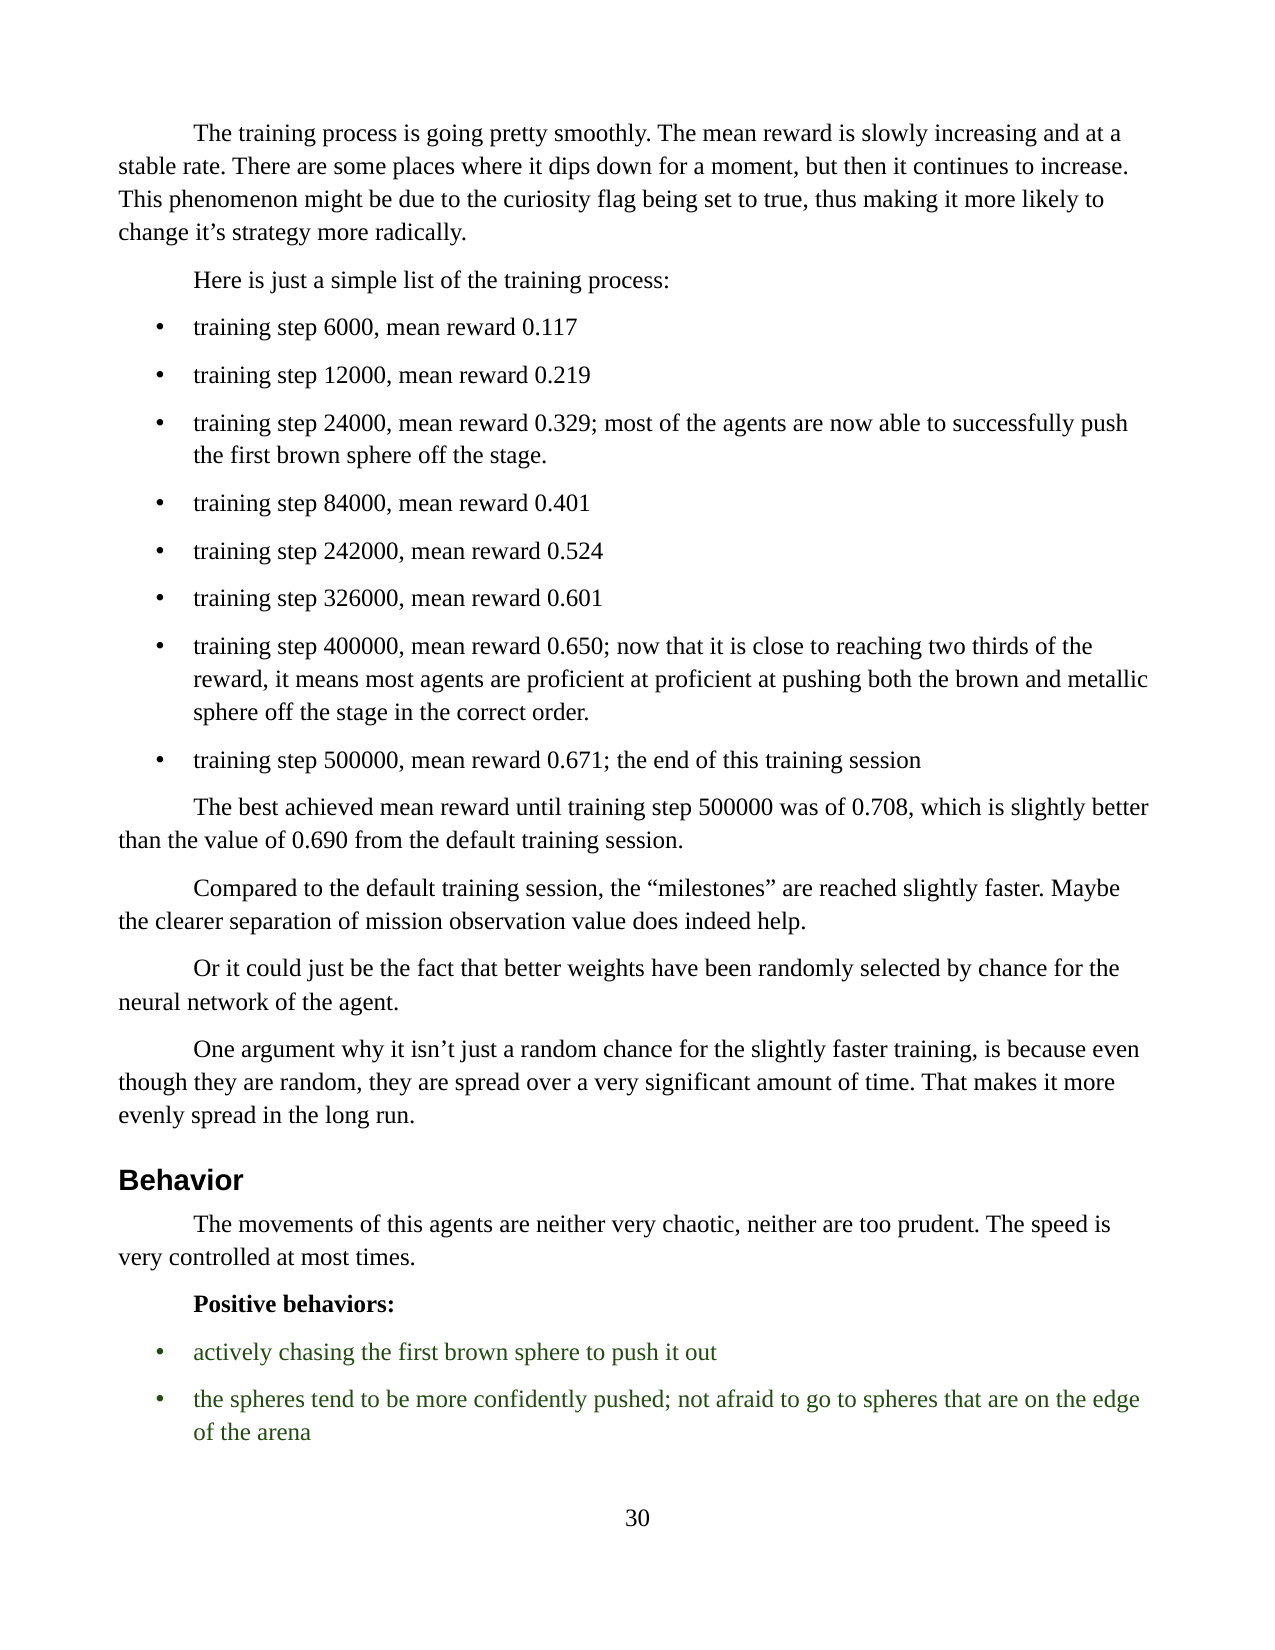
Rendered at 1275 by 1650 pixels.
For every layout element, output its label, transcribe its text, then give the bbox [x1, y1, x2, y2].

text Or it could just be the fact that better weights have been randomly selected by chance for the neural network of the agent. [118, 953, 1157, 1015]
list actively chasing the first brown sphere to push it out [156, 1337, 1157, 1366]
text Positive behaviors: [118, 1289, 1157, 1318]
list training step 500000, mean reward 0.671; the end of this training session [156, 745, 1157, 773]
text The training process is going pretty smoothly. The mean reward is slowly increasing and at a stable rate. There are some places where it dips down for a moment, but then it continues to increase. This phenomenon might be due to the curiosity flag being set to true, thus making it more likely to change it’s strategy more radically. [118, 118, 1157, 246]
list the spheres tend to be more confidently pushed; not afraid to go to spheres that are on the edge of the arena [156, 1384, 1157, 1446]
list training step 400000, mean reward 0.650; now that it is close to reaching two thirds of the reward, it means most agents are proficient at proficient at pushing both the brown and metallic sphere off the stage in the correct order. [156, 631, 1157, 726]
list training step 6000, mean reward 0.117 [156, 312, 1157, 341]
list training step 12000, mean reward 0.219 [156, 360, 1157, 389]
list training step 84000, mean reward 0.401 [156, 488, 1157, 517]
list training step 24000, mean reward 0.329; most of the agents are now able to successfully push the first brown sphere off the stage. [156, 408, 1157, 469]
text Here is just a simple list of the training process: [118, 265, 1157, 293]
text The best achieved mean reward until training step 500000 was of 0.708, which is slightly better than the value of 0.690 from the default training session. [118, 792, 1157, 854]
subtitle Behavior [118, 1162, 1157, 1196]
list training step 242000, mean reward 0.524 [156, 536, 1157, 564]
text Compared to the default training session, the “milestones” are reached slightly faster. Maybe the clearer separation of mission observation value does indeed help. [118, 873, 1157, 935]
text The movements of this agents are neither very chaotic, neither are too prudent. The speed is very controlled at most times. [118, 1209, 1157, 1270]
list training step 326000, mean reward 0.601 [156, 583, 1157, 612]
text One argument why it isn’t just a random chance for the slightly faster training, is because even though they are random, they are spread over a very significant amount of time. That makes it more evenly spread in the long run. [118, 1034, 1157, 1129]
